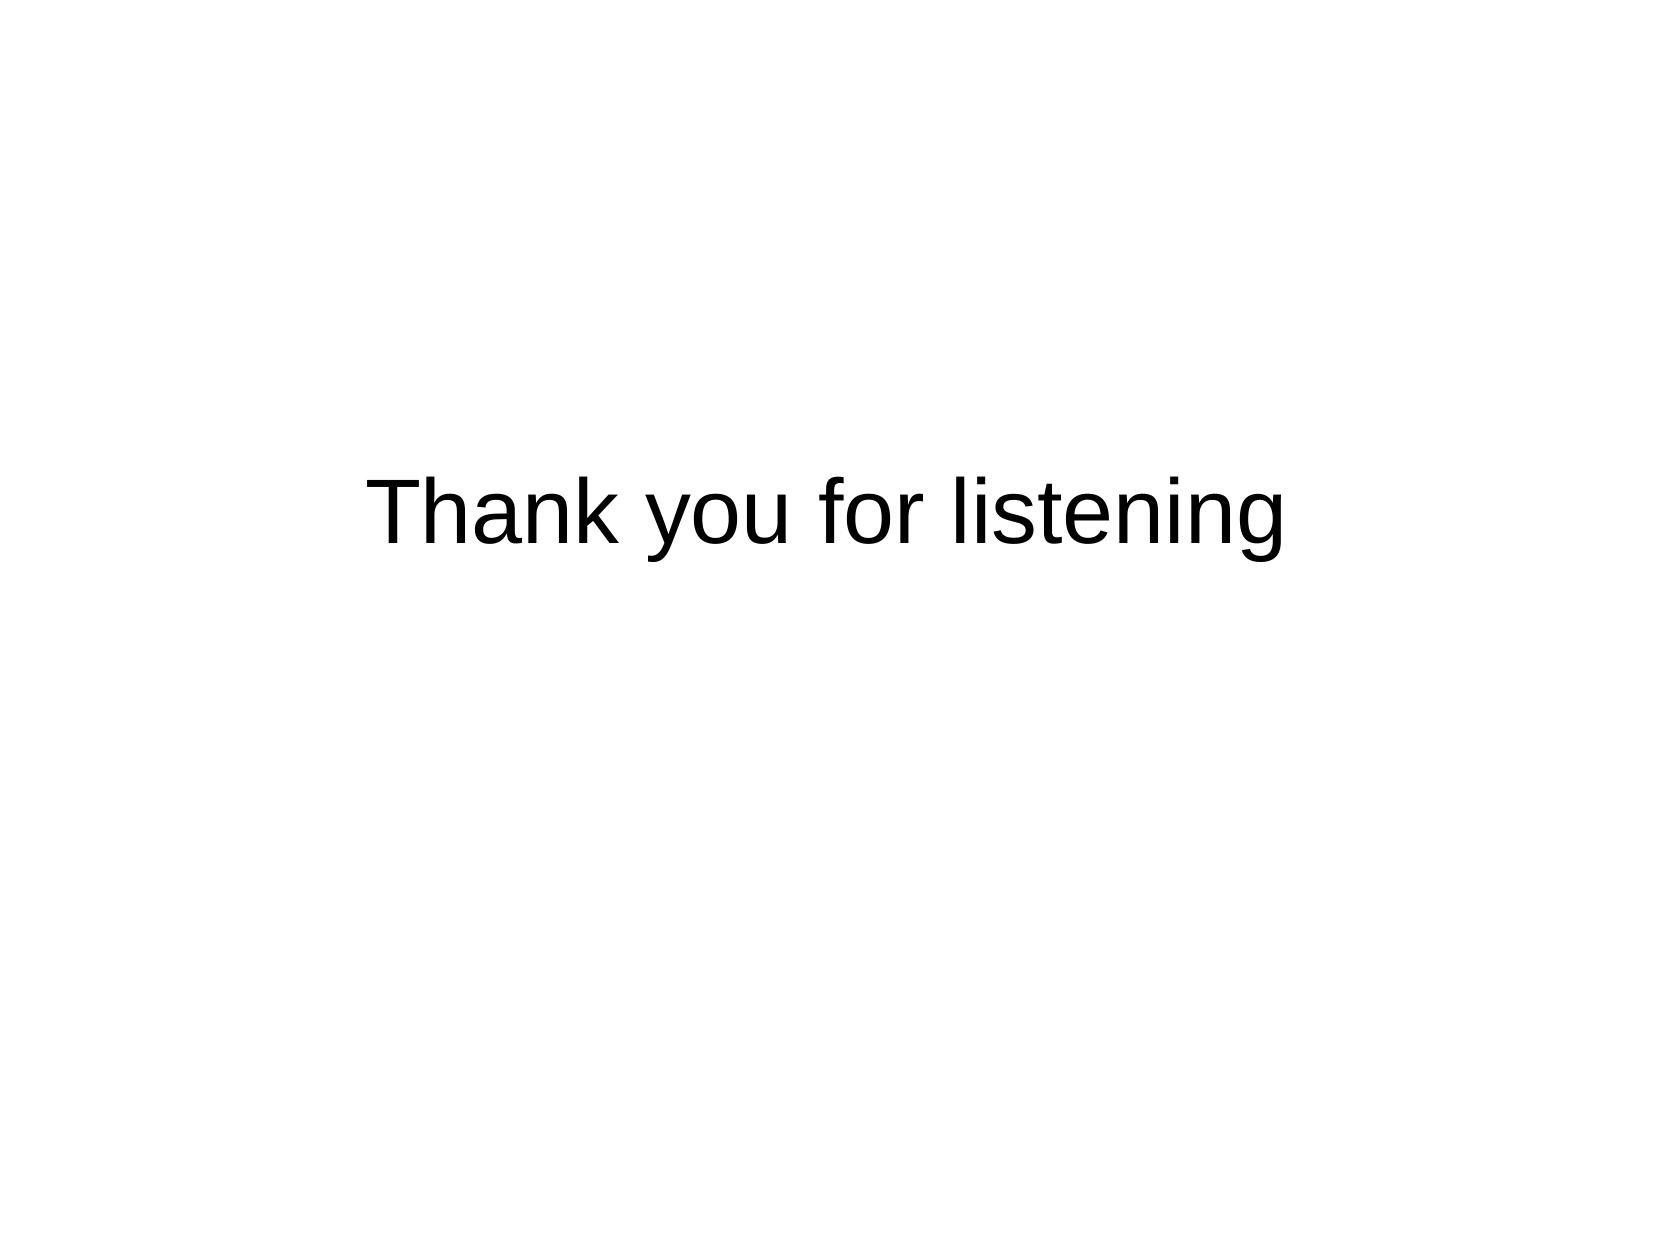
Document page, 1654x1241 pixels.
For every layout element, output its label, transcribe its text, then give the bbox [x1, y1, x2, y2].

title Thank you for listening [82, 407, 1571, 616]
